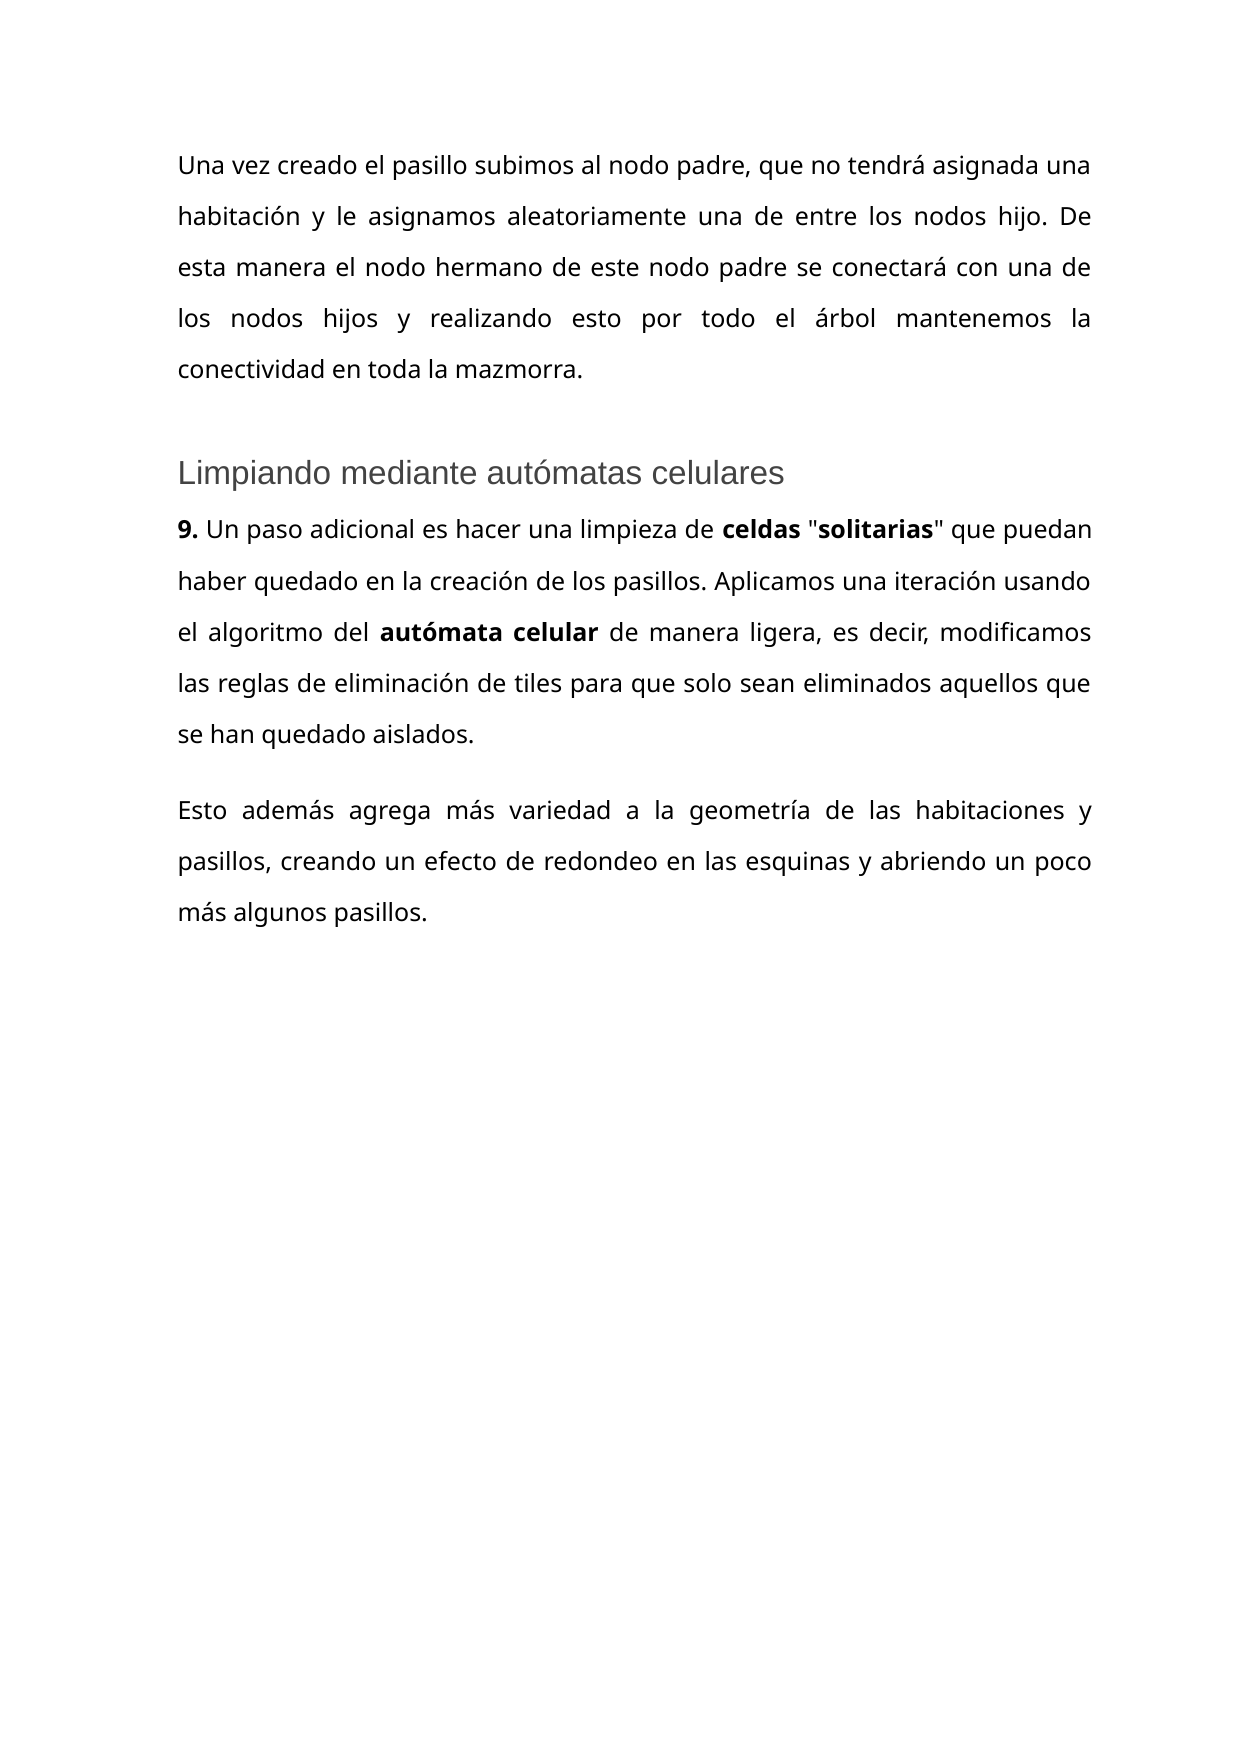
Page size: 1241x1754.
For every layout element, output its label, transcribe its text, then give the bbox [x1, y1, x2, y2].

subtitle Limpiando mediante autómatas celulares [177, 453, 1093, 491]
text 9. Un paso adicional es hacer una limpieza de celdas "solitarias" que puedan haber quedado en la creación de los pasillos. Aplicamos una iteración usando el algoritmo del autómata celular de manera ligera, es decir, modificamos las reglas de eliminación de tiles para que solo sean eliminados aquellos que se han quedado aislados. [177, 512, 1093, 750]
text Esto además agrega más variedad a la geometría de las habitaciones y pasillos, creando un efecto de redondeo en las esquinas y abriendo un poco más algunos pasillos. [177, 792, 1093, 928]
text Una vez creado el pasillo subimos al nodo padre, que no tendrá asignada una habitación y le asignamos aleatoriamente una de entre los nodos hijo. De esta manera el nodo hermano de este nodo padre se conectará con una de los nodos hijos y realizando esto por todo el árbol mantenemos la conectividad en toda la mazmorra. [177, 148, 1093, 386]
